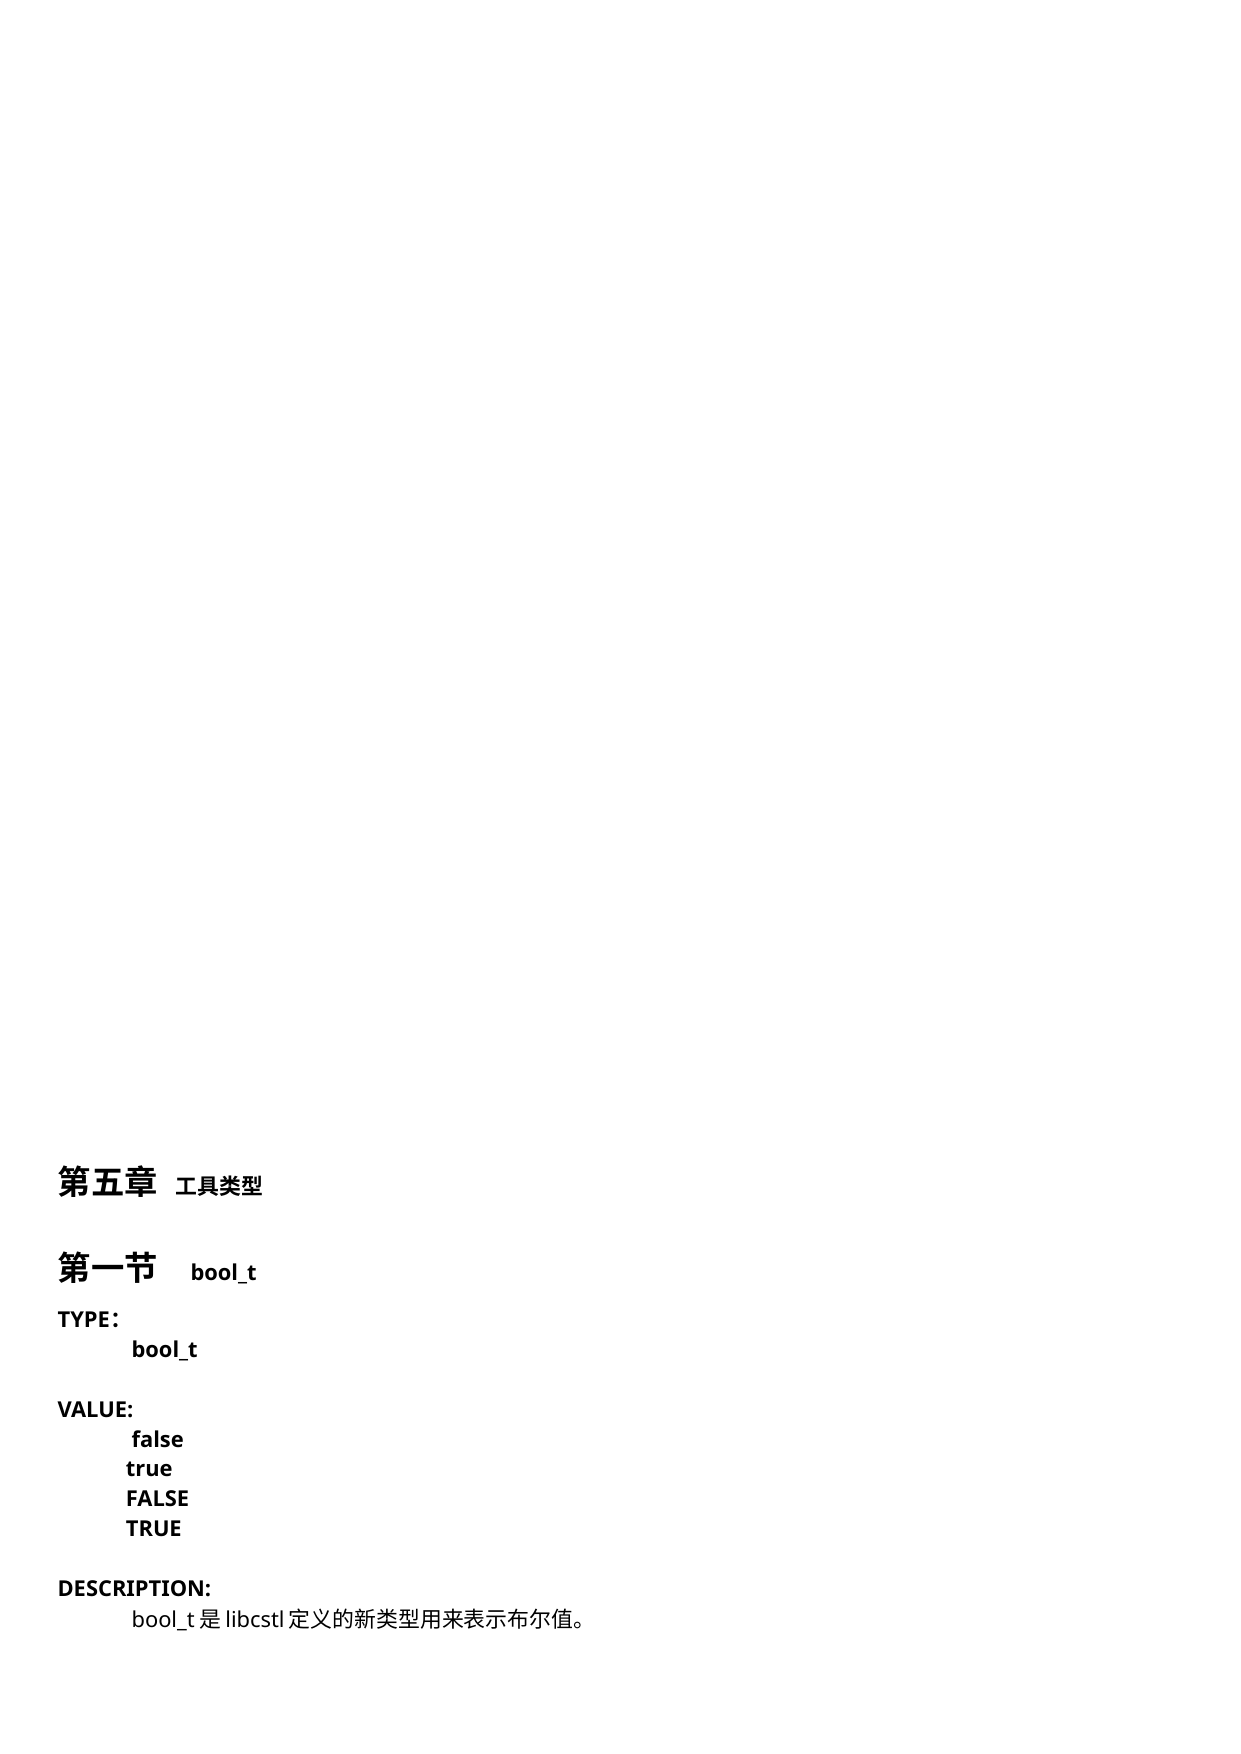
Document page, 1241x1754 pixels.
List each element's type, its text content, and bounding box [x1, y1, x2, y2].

text FALSE [57, 1483, 1179, 1513]
subtitle 工具类型 [57, 1156, 1179, 1204]
text TYPE： [57, 1302, 1179, 1334]
text true [57, 1453, 1179, 1483]
text VALUE: [57, 1394, 1179, 1424]
subtitle bool_t [57, 1242, 1179, 1290]
text TRUE [57, 1513, 1179, 1543]
text bool_t [57, 1334, 1179, 1364]
text false [57, 1424, 1179, 1453]
text DESCRIPTION: [57, 1573, 1179, 1602]
text bool_t是libcstl定义的新类型用来表示布尔值。 [57, 1602, 1179, 1634]
